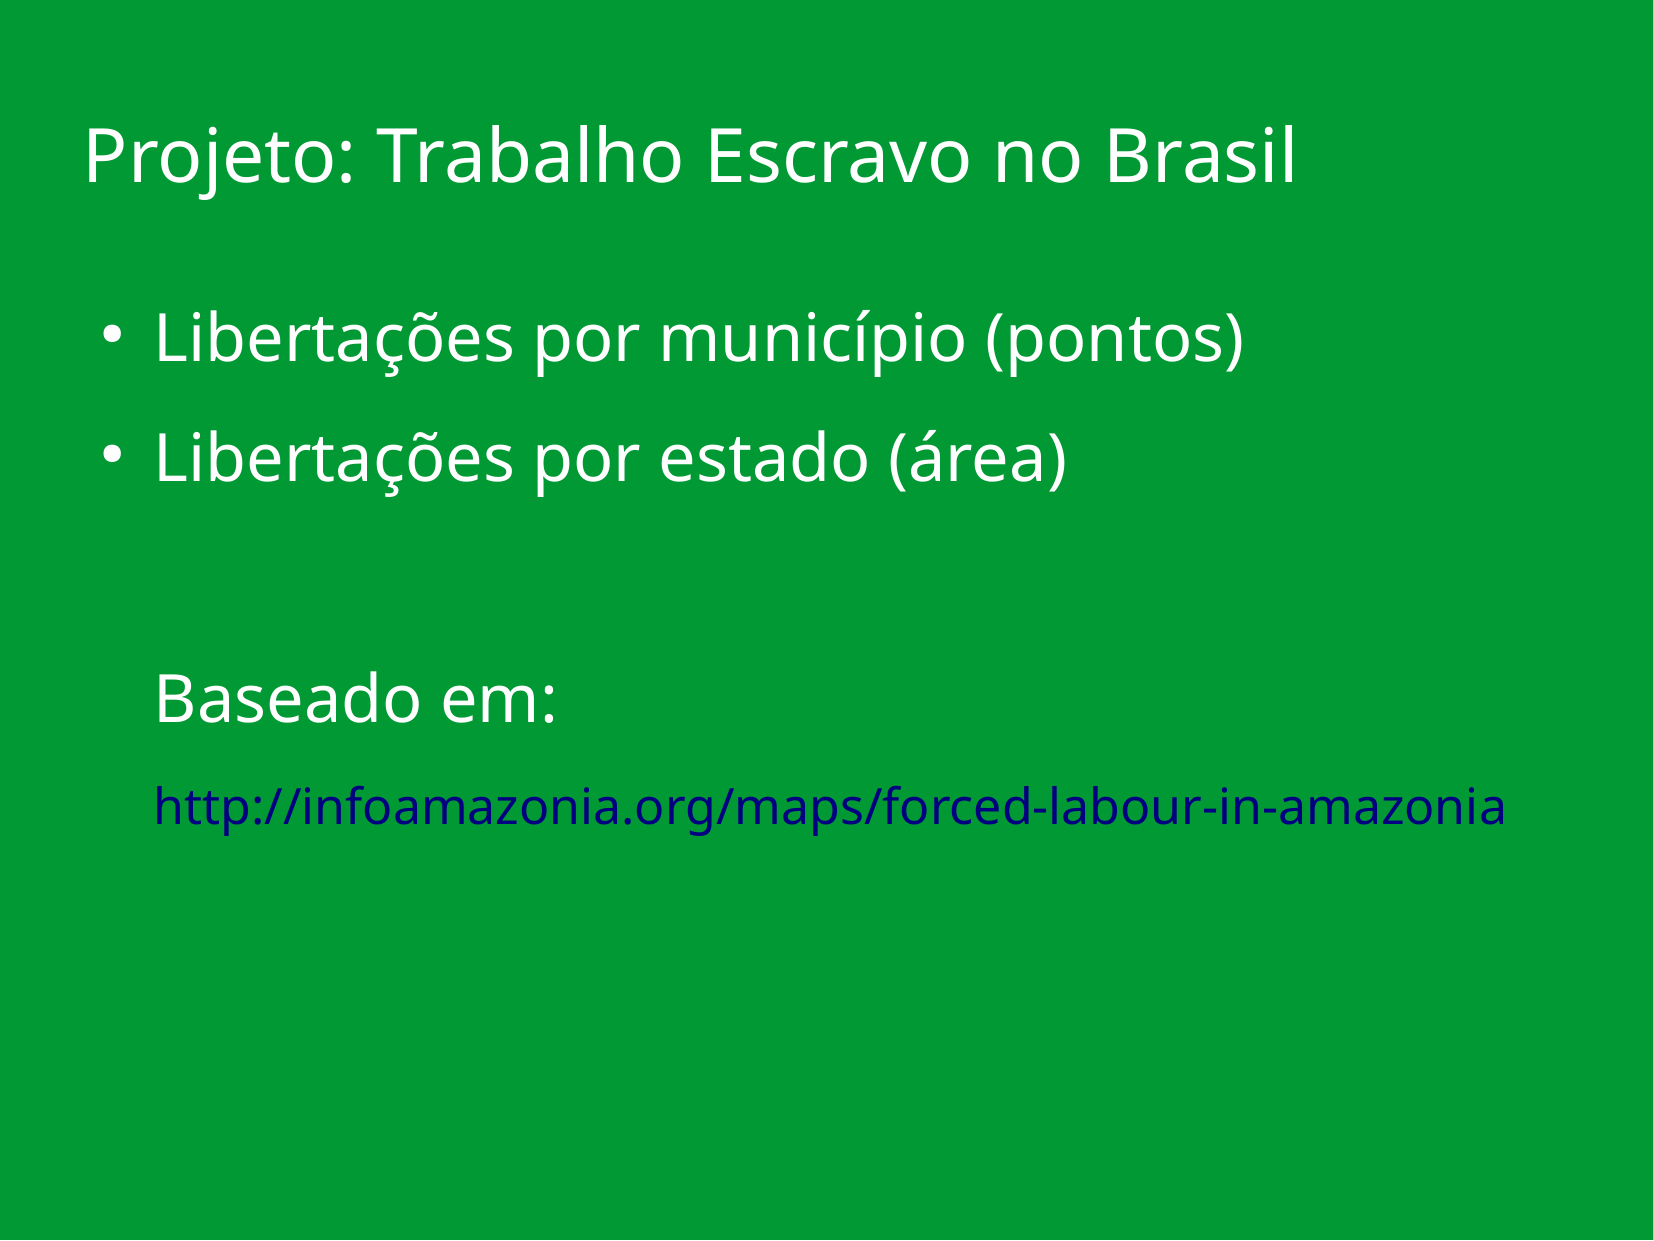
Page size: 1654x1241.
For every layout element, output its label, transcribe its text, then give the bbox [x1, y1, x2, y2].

list Libertações por município (pontos) Libertações por estado (área) Baseado em: http://infoamazonia.org/maps/forced-labour-in-amazonia [82, 290, 1571, 1010]
title Projeto: Trabalho Escravo no Brasil [82, 49, 1571, 257]
